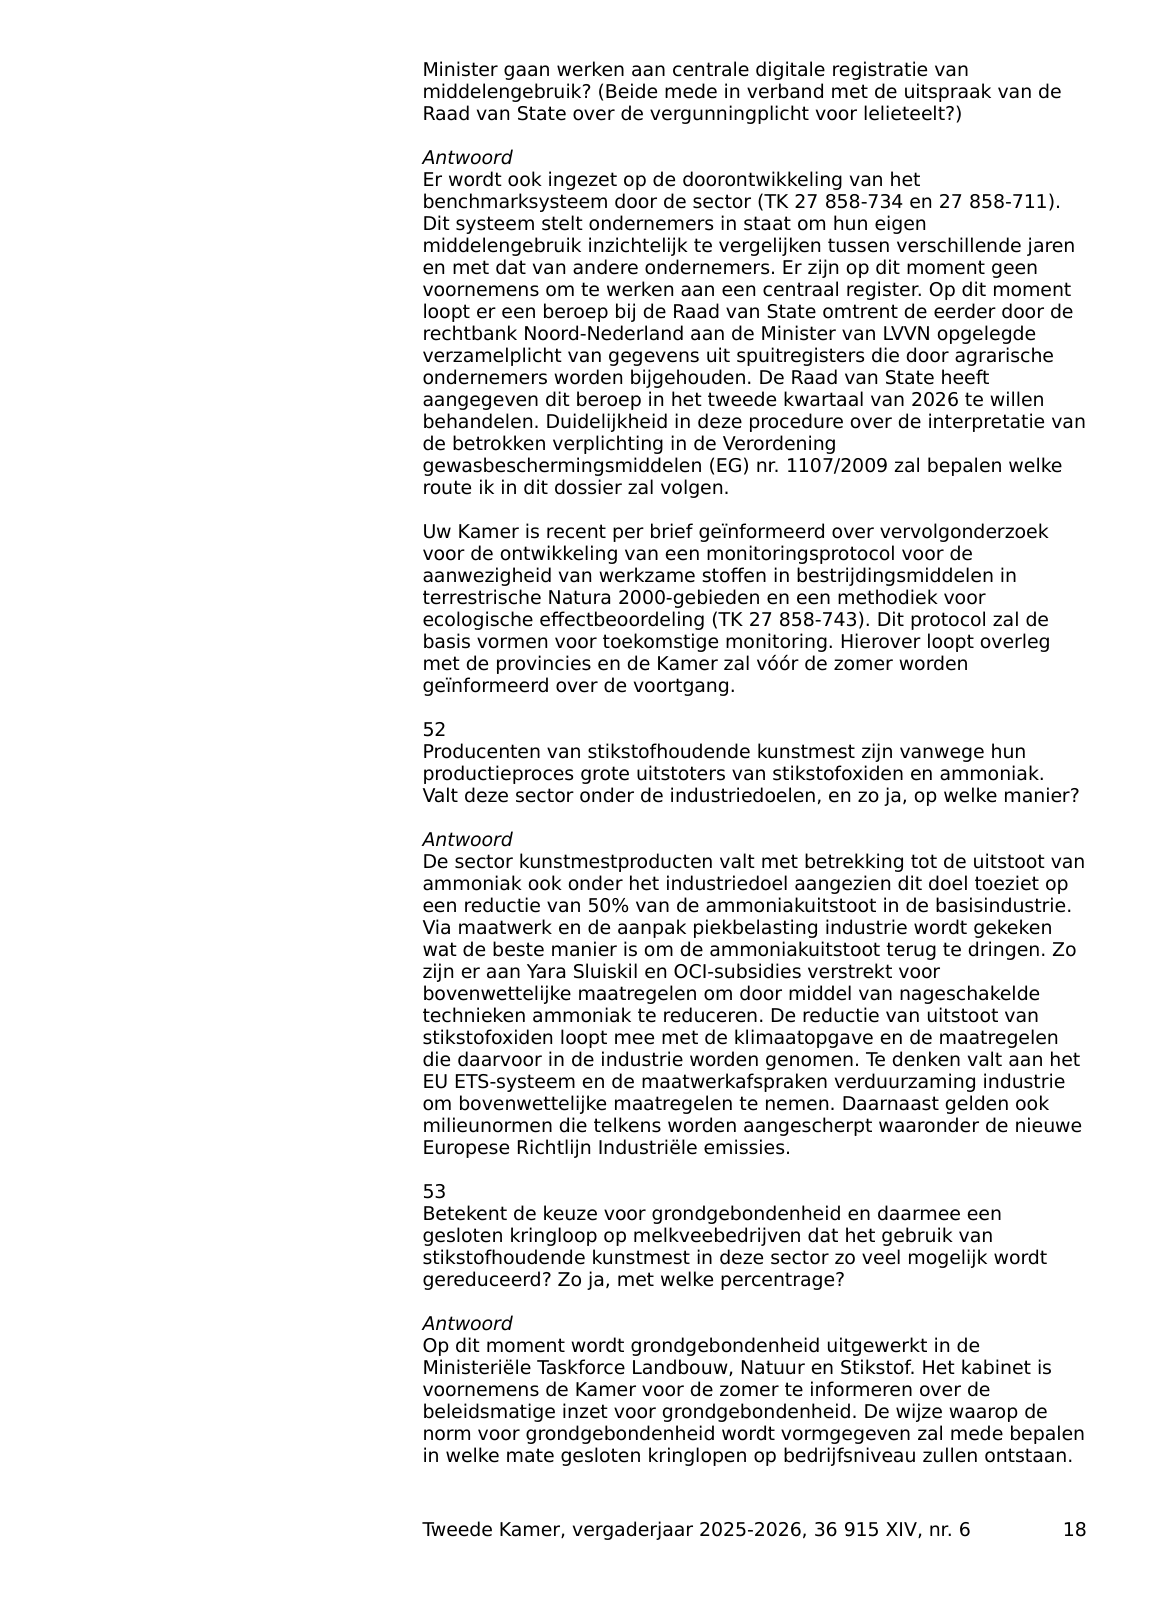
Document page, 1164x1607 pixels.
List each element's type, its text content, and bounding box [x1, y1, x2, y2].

text 53 [422, 1181, 1087, 1203]
text Betekent de keuze voor grondgebondenheid en daarmee een gesloten kringloop op melkveebedrijven dat het gebruik van stikstofhoudende kunstmest in deze sector zo veel mogelijk wordt gereduceerd? Zo ja, met welke percentrage? [422, 1203, 1087, 1291]
text Er wordt ook ingezet op de doorontwikkeling van het benchmarksysteem door de sector (TK 27 858-734 en 27 858-711). Dit systeem stelt ondernemers in staat om hun eigen middelengebruik inzichtelijk te vergelijken tussen verschillende jaren en met dat van andere ondernemers. Er zijn op dit moment geen voornemens om te werken aan een centraal register. Op dit moment loopt er een beroep bij de Raad van State omtrent de eerder door de rechtbank Noord-Nederland aan de Minister van LVVN opgelegde verzamelplicht van gegevens uit spuitregisters die door agrarische ondernemers worden bijgehouden. De Raad van State heeft aangegeven dit beroep in het tweede kwartaal van 2026 te willen behandelen. Duidelijkheid in deze procedure over de interpretatie van de betrokken verplichting in de Verordening gewasbeschermingsmiddelen (EG) nr. 1107/2009 zal bepalen welke route ik in dit dossier zal volgen. [422, 169, 1087, 499]
text Op dit moment wordt grondgebondenheid uitgewerkt in de Ministeriële Taskforce Landbouw, Natuur en Stikstof. Het kabinet is voornemens de Kamer voor de zomer te informeren over de beleidsmatige inzet voor grondgebondenheid. De wijze waarop de norm voor grondgebondenheid wordt vormgegeven zal mede bepalen in welke mate gesloten kringlopen op bedrijfsniveau zullen ontstaan. [422, 1335, 1087, 1467]
text Antwoord [422, 1313, 1087, 1335]
text De sector kunstmestproducten valt met betrekking tot de uitstoot van ammoniak ook onder het industriedoel aangezien dit doel toeziet op een reductie van 50% van de ammoniakuitstoot in de basisindustrie. Via maatwerk en de aanpak piekbelasting industrie wordt gekeken wat de beste manier is om de ammoniakuitstoot terug te dringen. Zo zijn er aan Yara Sluiskil en OCI-subsidies verstrekt voor bovenwettelijke maatregelen om door middel van nageschakelde technieken ammoniak te reduceren. De reductie van uitstoot van stikstofoxiden loopt mee met de klimaatopgave en de maatregelen die daarvoor in de industrie worden genomen. Te denken valt aan het EU ETS-systeem en de maatwerkafspraken verduurzaming industrie om bovenwettelijke maatregelen te nemen. Daarnaast gelden ook milieunormen die telkens worden aangescherpt waaronder de nieuwe Europese Richtlijn Industriële emissies. [422, 851, 1087, 1159]
text Uw Kamer is recent per brief geïnformeerd over vervolgonderzoek voor de ontwikkeling van een monitoringsprotocol voor de aanwezigheid van werkzame stoffen in bestrijdingsmiddelen in terrestrische Natura 2000-gebieden en een methodiek voor ecologische effectbeoordeling (TK 27 858-743). Dit protocol zal de basis vormen voor toekomstige monitoring. Hierover loopt overleg met de provincies en de Kamer zal vóór de zomer worden geïnformeerd over de voortgang. [422, 521, 1087, 697]
text Antwoord [422, 829, 1087, 851]
text 52 [422, 719, 1087, 741]
text Producenten van stikstofhoudende kunstmest zijn vanwege hun productieproces grote uitstoters van stikstofoxiden en ammoniak. Valt deze sector onder de industriedoelen, en zo ja, op welke manier? [422, 741, 1087, 807]
text Minister gaan werken aan centrale digitale registratie van middelengebruik? (Beide mede in verband met de uitspraak van de Raad van State over de vergunningplicht voor lelieteelt?) [422, 59, 1087, 125]
text Antwoord [422, 147, 1087, 169]
